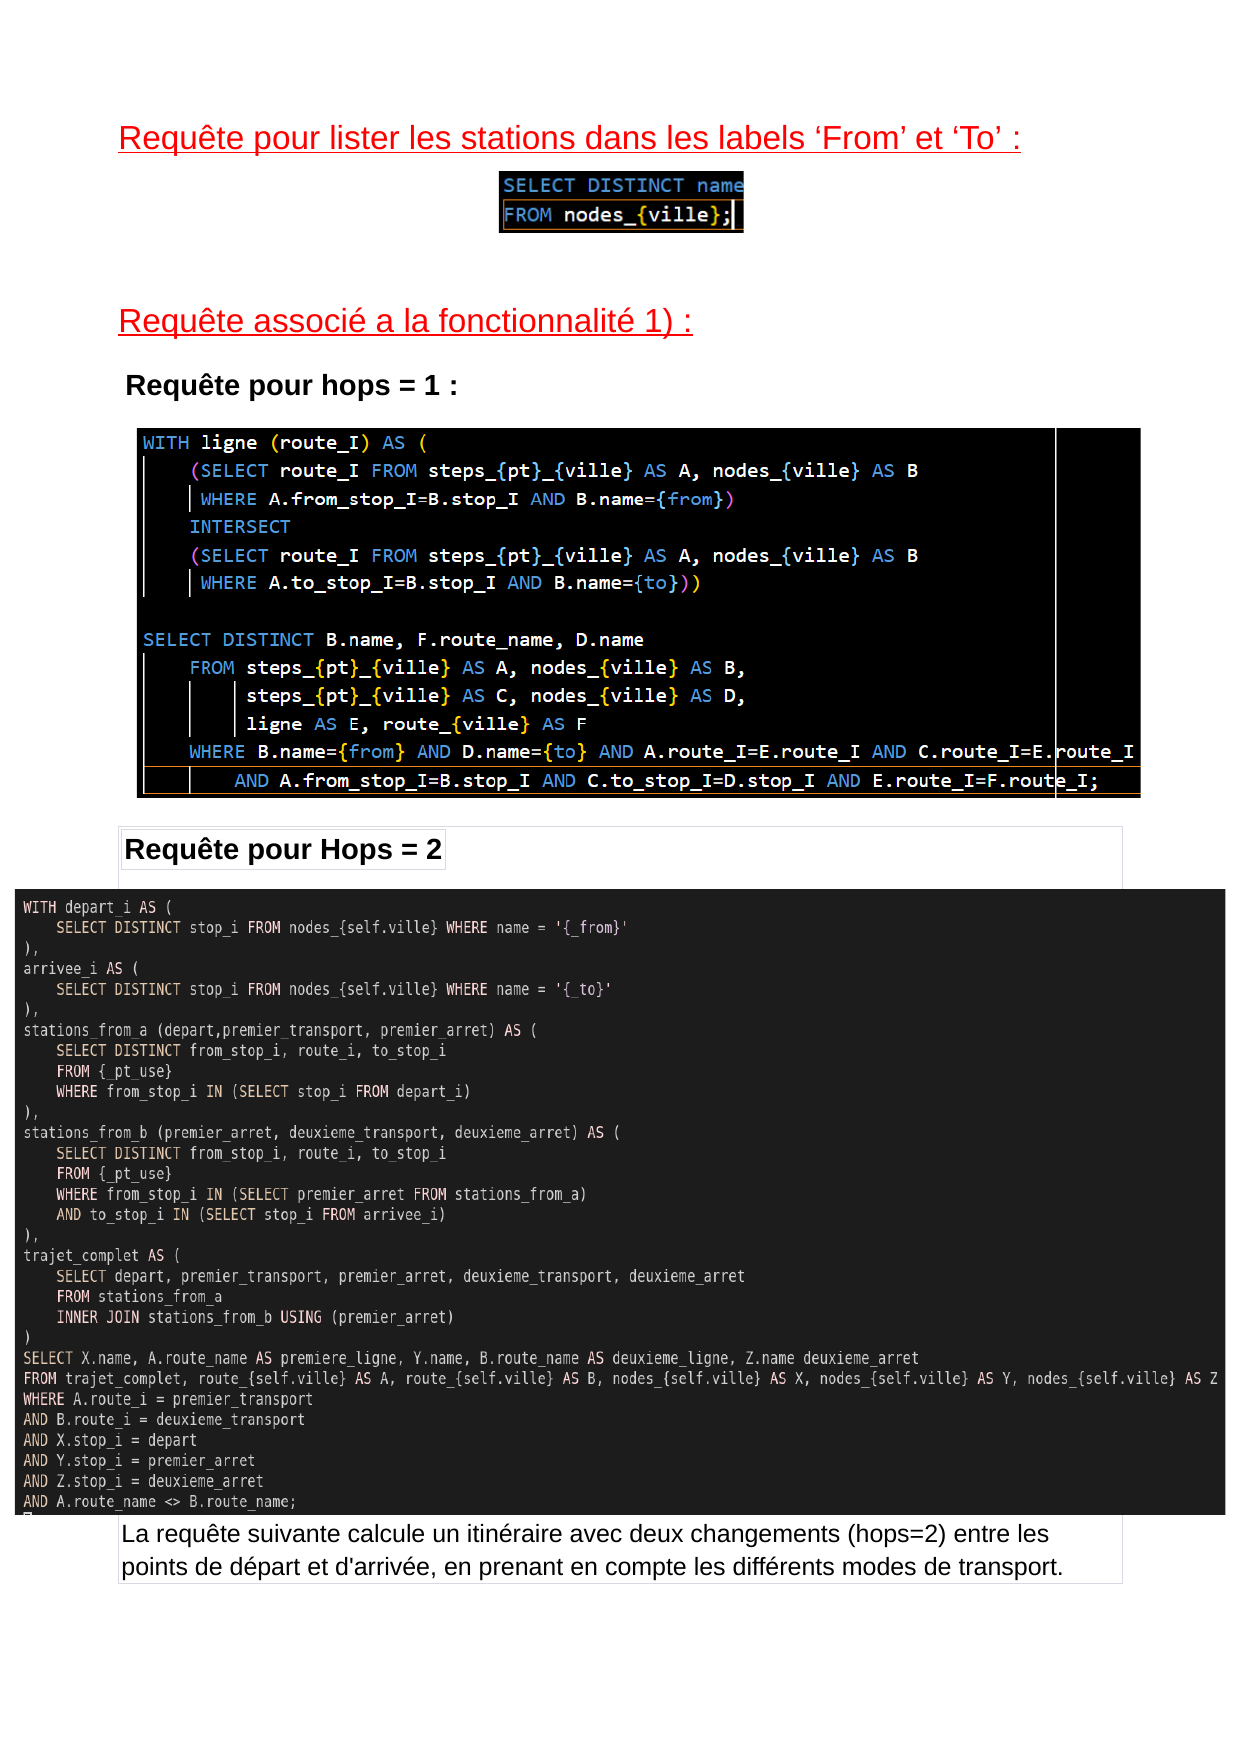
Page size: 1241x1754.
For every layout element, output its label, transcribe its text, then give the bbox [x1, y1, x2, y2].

text Requête pour Hops = 2 [119, 827, 1122, 869]
picture [14, 889, 1226, 1515]
picture [498, 171, 744, 233]
text Requête pour hops = 1 : [118, 368, 1122, 401]
picture [136, 428, 1141, 798]
text La requête suivante calcule un itinéraire avec deux changements (hops=2) entre les points de départ et d'arrivée, en prenant en compte les différents modes de transport. [119, 1515, 1122, 1583]
text Requête associé a la fonctionnalité 1) : [118, 301, 1122, 339]
text Requête pour lister les stations dans les labels ‘From’ et ‘To’ : [118, 118, 1122, 157]
